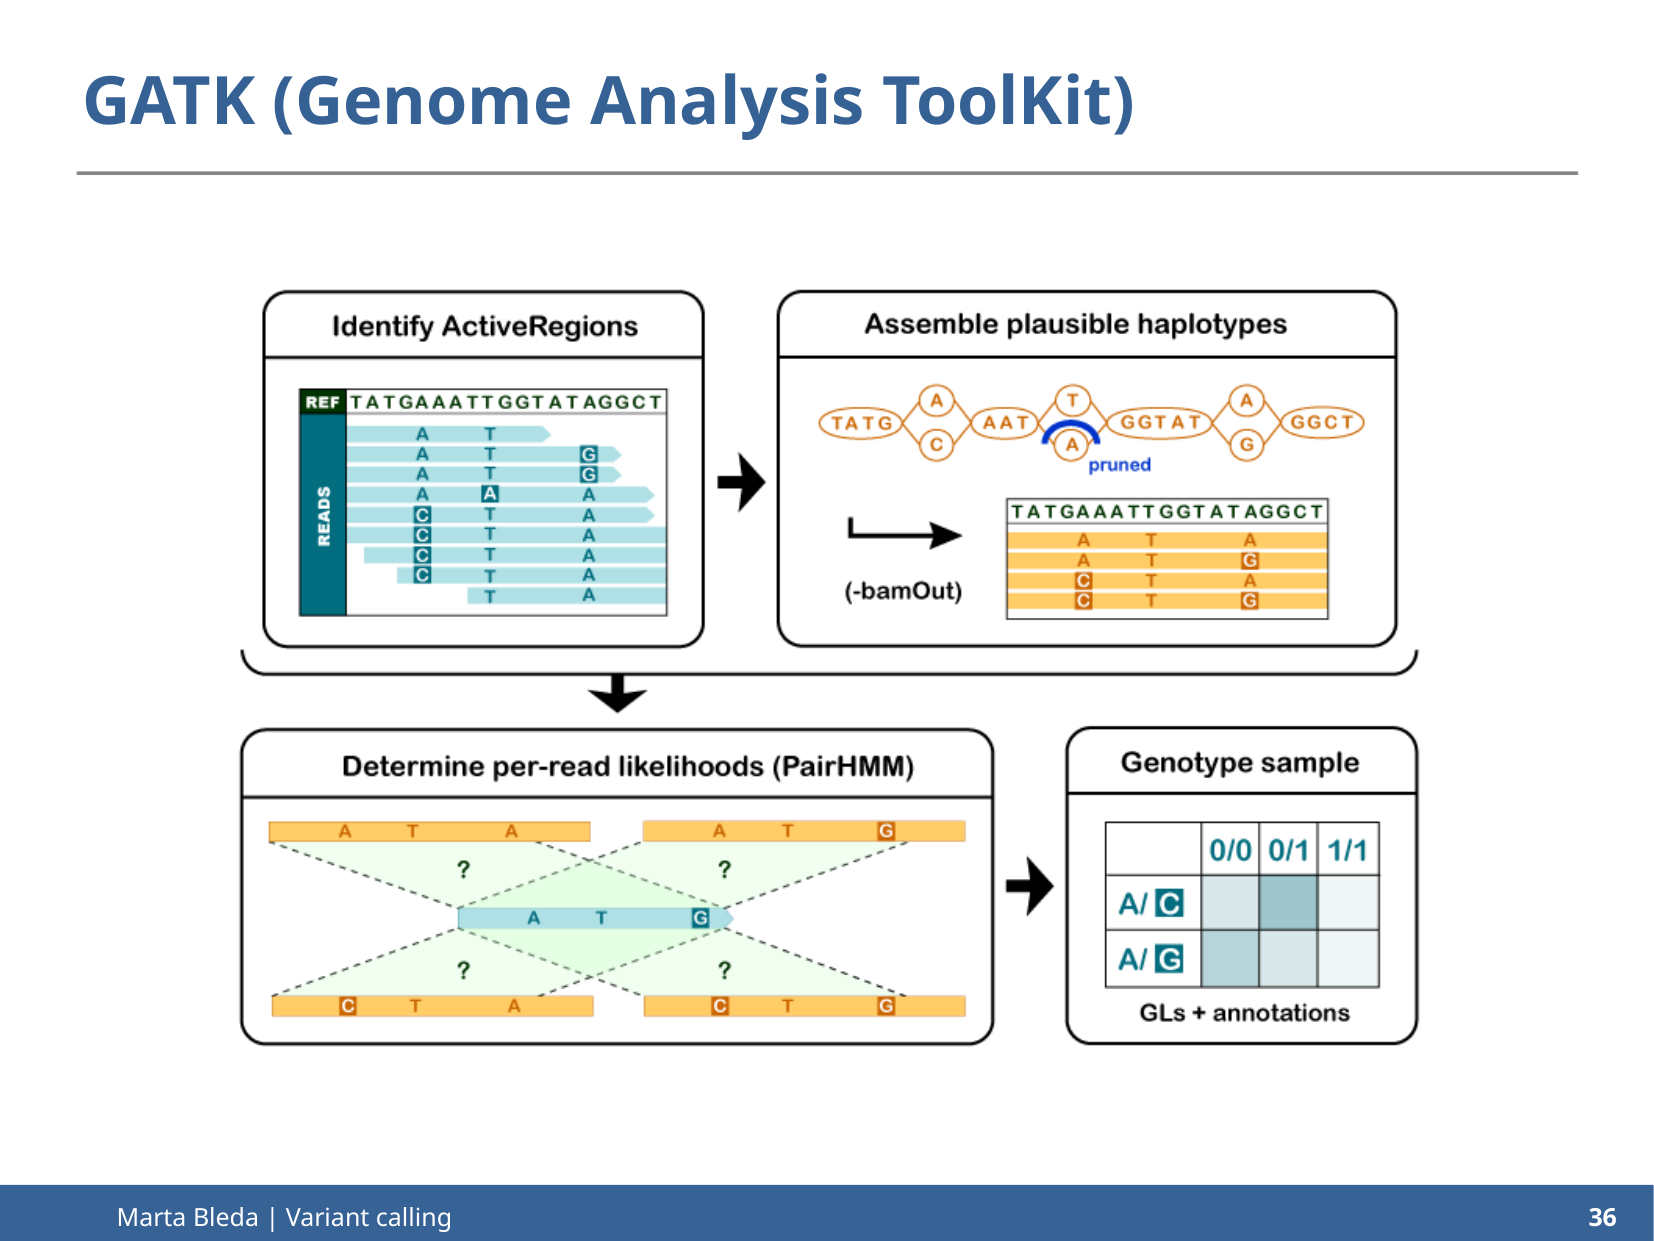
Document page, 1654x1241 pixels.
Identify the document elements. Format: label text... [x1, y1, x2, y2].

title GATK (Genome Analysis ToolKit) [82, 49, 1571, 148]
picture [74, 170, 1580, 175]
picture [208, 273, 1446, 1062]
